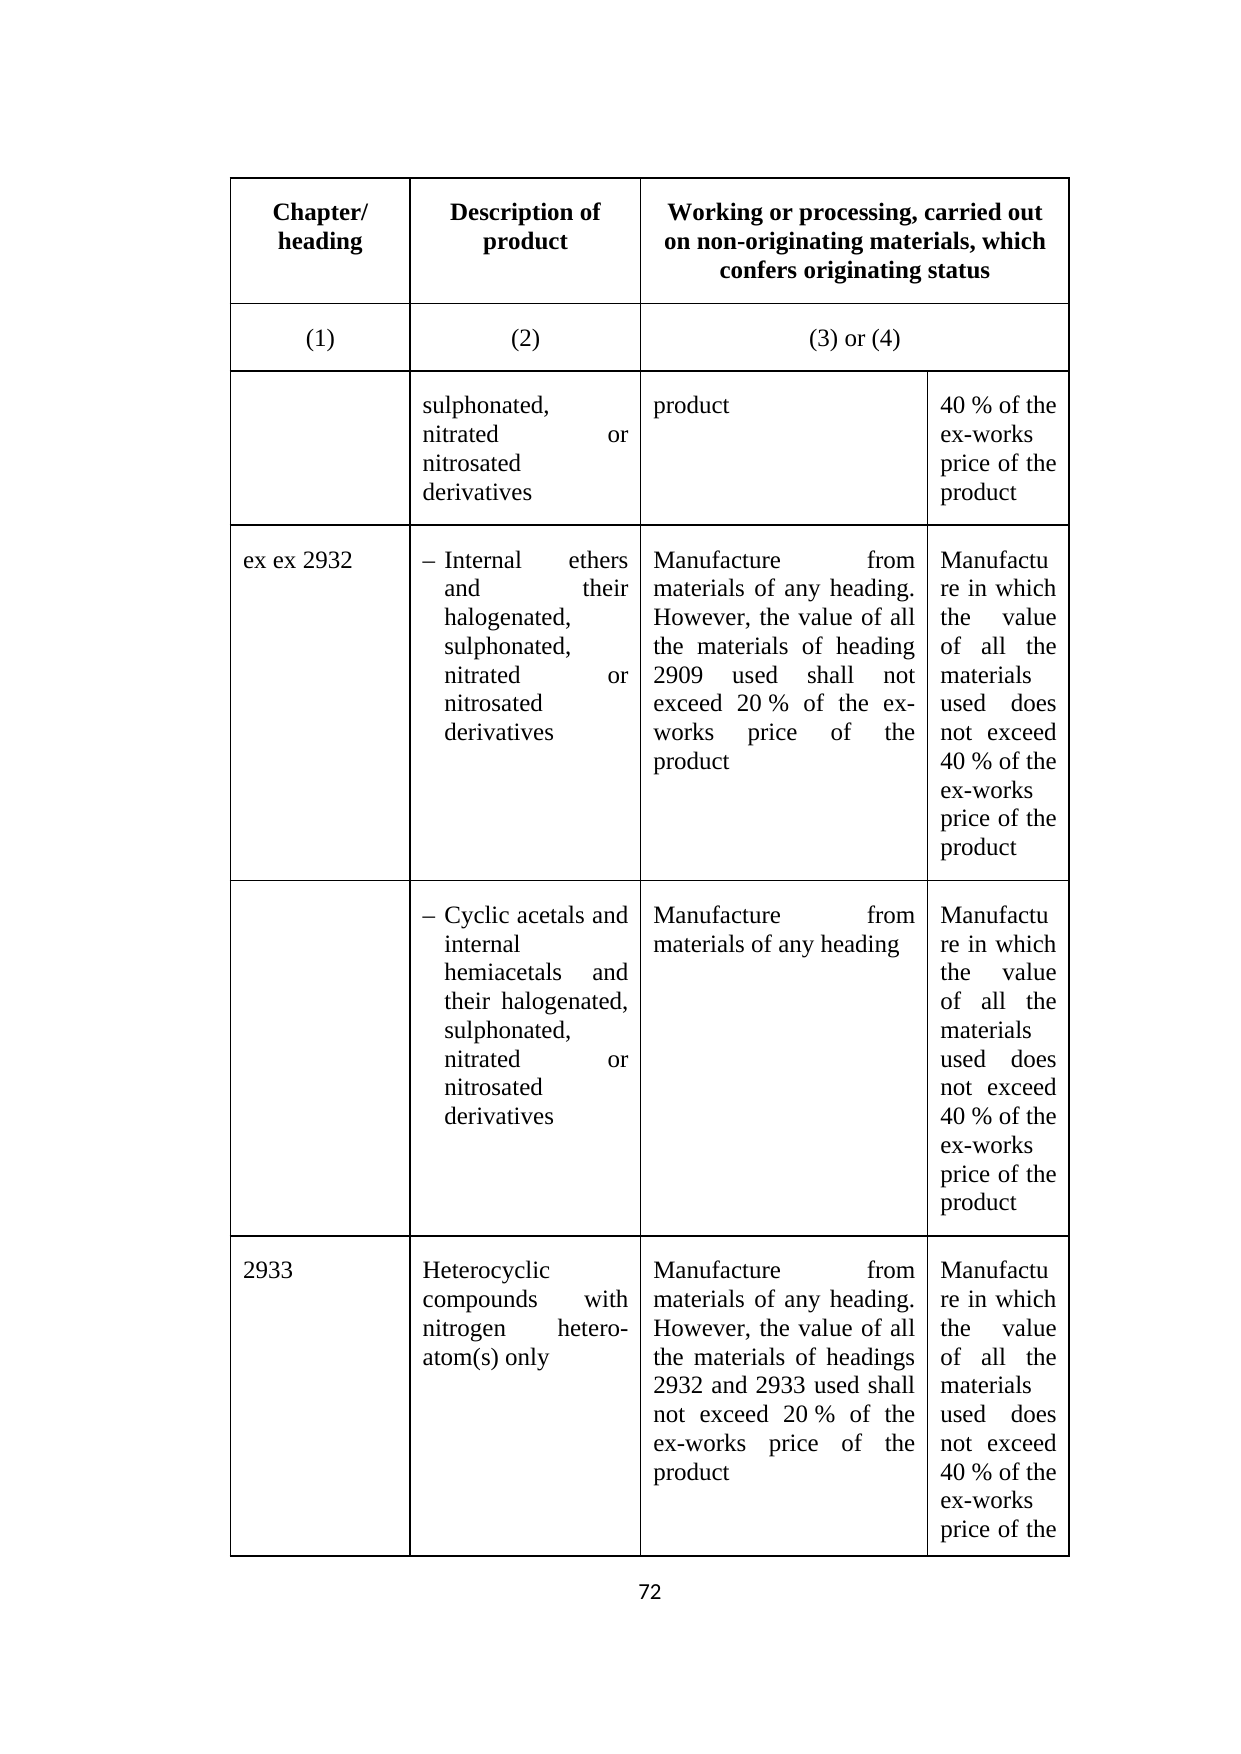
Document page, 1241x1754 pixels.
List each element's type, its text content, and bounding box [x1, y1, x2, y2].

table_cell Manufacture from materials of any heading [641, 881, 927, 1235]
table_header Chapter/ heading [231, 179, 409, 302]
table_cell (2) [411, 304, 640, 370]
table_cell Manufacture from materials of any heading. However, the value of all the materials of headings 2932 and 2933 used shall not exceed 20 % of the ex-works price of the product [641, 1237, 927, 1555]
table_cell Manufacture in which the value of all the materials used does not exceed 40 % of the ex-works price of the product [928, 526, 1068, 880]
table_cell sulphonated, nitrated or nitrosated derivatives [411, 372, 640, 524]
table_cell [231, 372, 409, 524]
table_cell ex ex 2932 [231, 526, 409, 880]
table_cell (1) [231, 304, 409, 370]
table_cell [411, 526, 640, 880]
table_cell [231, 881, 409, 1235]
table_cell (3) or (4) [641, 304, 1068, 370]
table_header Cyclic acetals and internal hemiacetals and their halogenated, sulphonated, nitrated or nitrosated derivatives [444, 894, 628, 1136]
table_cell 2933 [231, 1237, 409, 1555]
table_cell Manufacture in which the value of all the materials used does not exceed 40 % of the ex-works price of the [928, 1237, 1068, 1555]
table_header – [423, 894, 444, 1136]
table_header Working or processing, carried out on non-originating materials, which confers originating status [641, 179, 1068, 302]
table_cell Manufacture from materials of any heading. However, the value of all the materials of heading 2909 used shall not exceed 20 % of the ex-works price of the product [641, 526, 927, 880]
table_cell 40 % of the ex-works price of the product [928, 372, 1068, 524]
table_header – [423, 539, 444, 752]
table_header Description of product [411, 179, 640, 302]
table_cell Manufacture in which the value of all the materials used does not exceed 40 % of the ex-works price of the product [928, 881, 1068, 1235]
table_cell [411, 881, 640, 1235]
table_header Internal ethers and their halogenated, sulphonated, nitrated or nitrosated derivatives [444, 539, 628, 752]
table_cell Heterocyclic compounds with nitrogen hetero-atom(s) only [411, 1237, 640, 1555]
table_cell product [641, 372, 927, 524]
